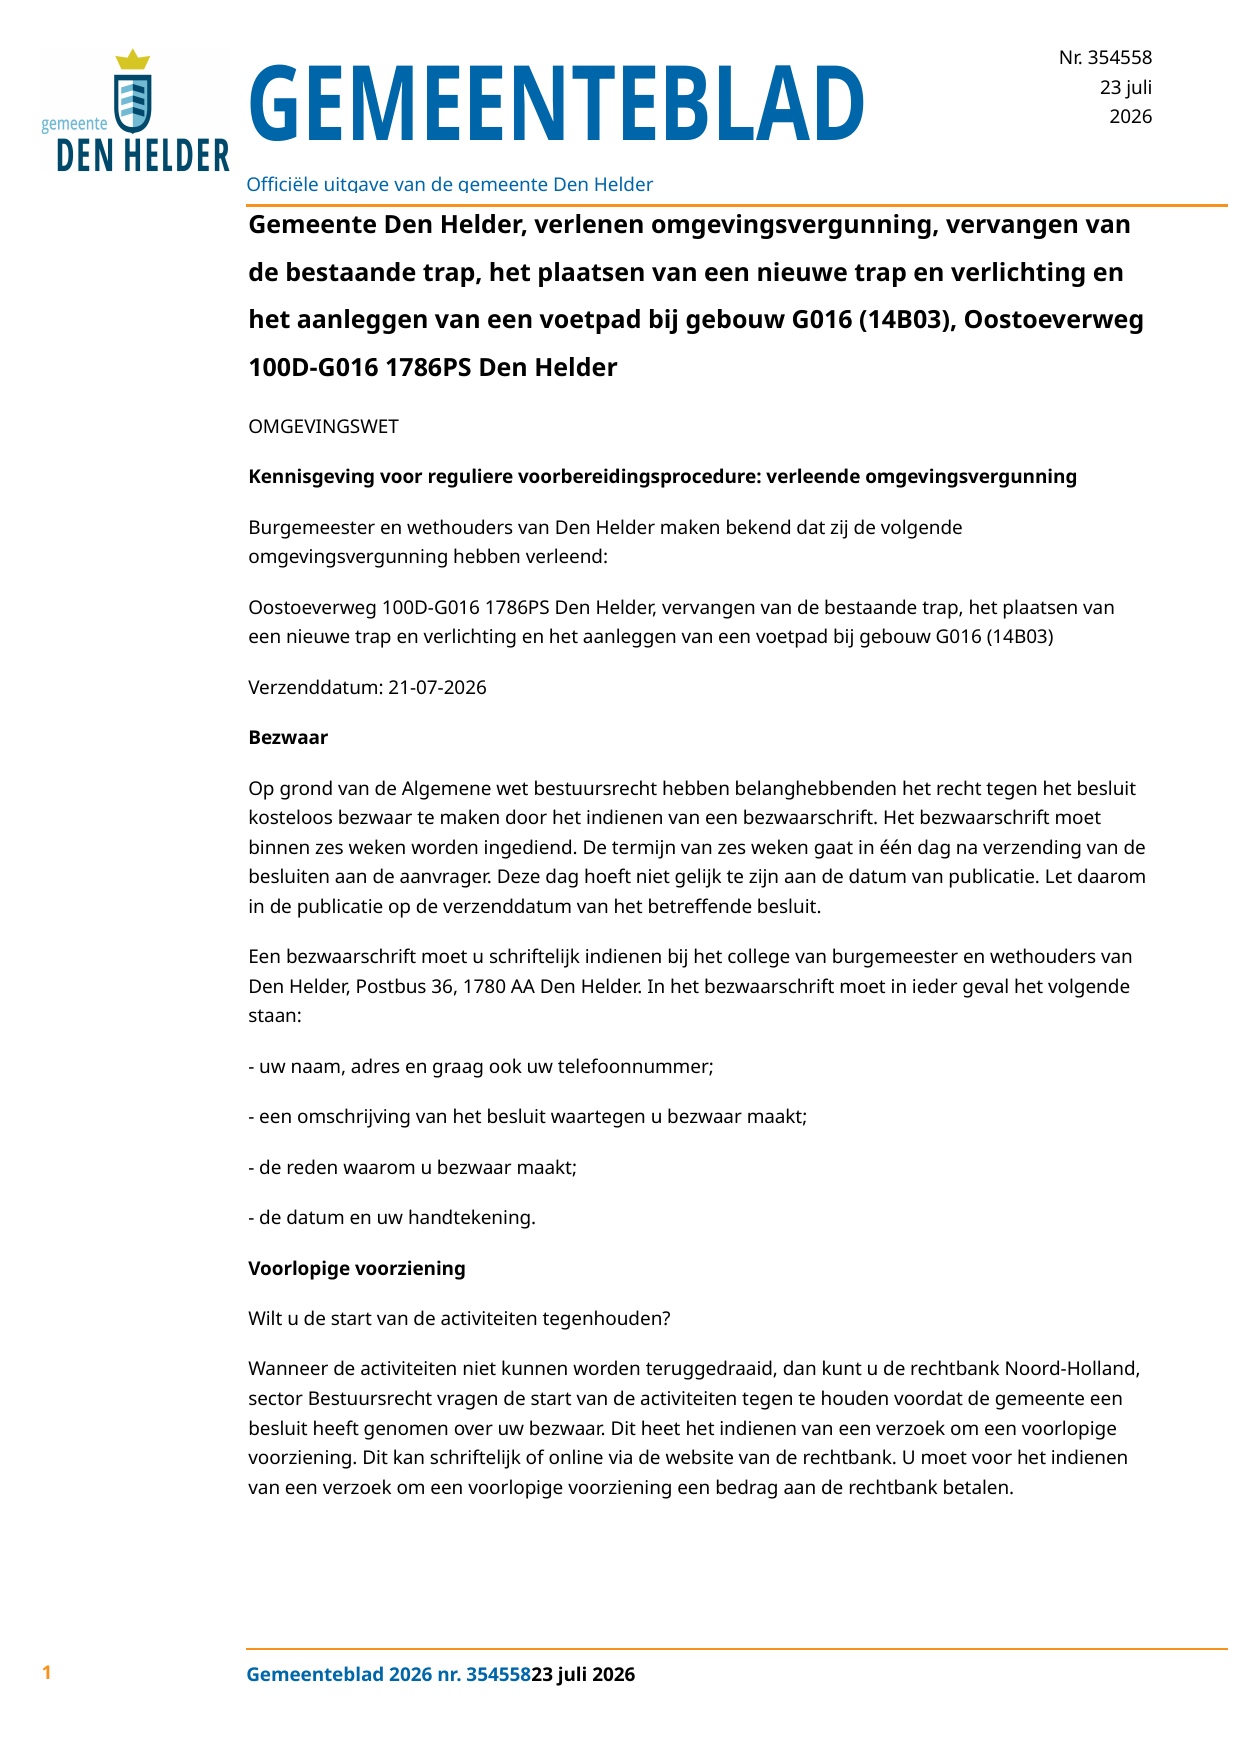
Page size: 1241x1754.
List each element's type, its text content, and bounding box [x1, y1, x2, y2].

picture [41, 47, 231, 172]
text - de reden waarom u bezwaar maakt; [248, 1154, 1152, 1180]
text Burgemeester en wethouders van Den Helder maken bekend dat zij de volgende omgevingsvergunning hebben verleend: [248, 514, 1152, 569]
text Oostoeverweg 100D-G016 1786PS Den Helder, vervangen van de bestaande trap, het plaatsen van een nieuwe trap en verlichting en het aanleggen van een voetpad bij gebouw G016 (14B03) [248, 594, 1152, 649]
text - een omschrijving van het besluit waartegen u bezwaar maakt; [248, 1103, 1152, 1129]
text - de datum en uw handtekening. [248, 1204, 1152, 1230]
text - uw naam, adres en graag ook uw telefoonnummer; [248, 1053, 1152, 1079]
picture [182, 144, 187, 165]
text Een bezwaarschrift moet u schriftelijk indienen bij het college van burgemeester en wethouders van Den Helder, Postbus 36, 1780 AA Den Helder. In het bezwaarschrift moet in ieder geval het volgende staan: [248, 943, 1152, 1028]
text Wanneer de activiteiten niet kunnen worden teruggedraaid, dan kunt u de rechtbank Noord-Holland, sector Bestuursrecht vragen de start van de activiteiten tegen te houden voordat de gemeente een besluit heeft genomen over uw bezwaar. Dit heet het indienen van een verzoek om een voorlopige voorziening. Dit kan schriftelijk of online via de website van de rechtbank. U moet voor het indienen van een verzoek om een voorlopige voorziening een bedrag aan de rechtbank betalen. [248, 1356, 1152, 1500]
picture [130, 157, 135, 172]
picture [63, 144, 68, 165]
text Verzenddatum: 21-07-2026 [248, 674, 1152, 700]
text Op grond van de Algemene wet bestuursrecht hebben belanghebbenden het recht tegen het besluit kosteloos bezwaar te maken door het indienen van een bezwaarschrift. Het bezwaarschrift moet binnen zes weken worden ingediend. De termijn van zes weken gaat in één dag na verzending van de besluiten aan de aanvrager. Deze dag hoeft niet gelijk te zijn aan de datum van publicatie. Let daarom in de publicatie op de verzenddatum van het betreffende besluit. [248, 775, 1152, 919]
picture [220, 160, 224, 172]
text Bezwaar [248, 724, 1152, 750]
text Gemeente Den Helder, verlenen omgevingsvergunning, vervangen van de bestaande trap, het plaatsen van een nieuwe trap en verlichting en het aanleggen van een voetpad bij gebouw G016 (14B03), Oostoeverweg 100D-G016 1786PS Den Helder [248, 207, 1152, 384]
picture [100, 154, 106, 172]
text OMGEVINGSWET [248, 413, 1152, 439]
text Wilt u de start van de activiteiten tegenhouden? [248, 1305, 1152, 1331]
text Kennisgeving voor reguliere voorbereidingsprocedure: verleende omgevingsvergunning [248, 463, 1152, 489]
text Voorlopige voorziening [248, 1255, 1152, 1281]
